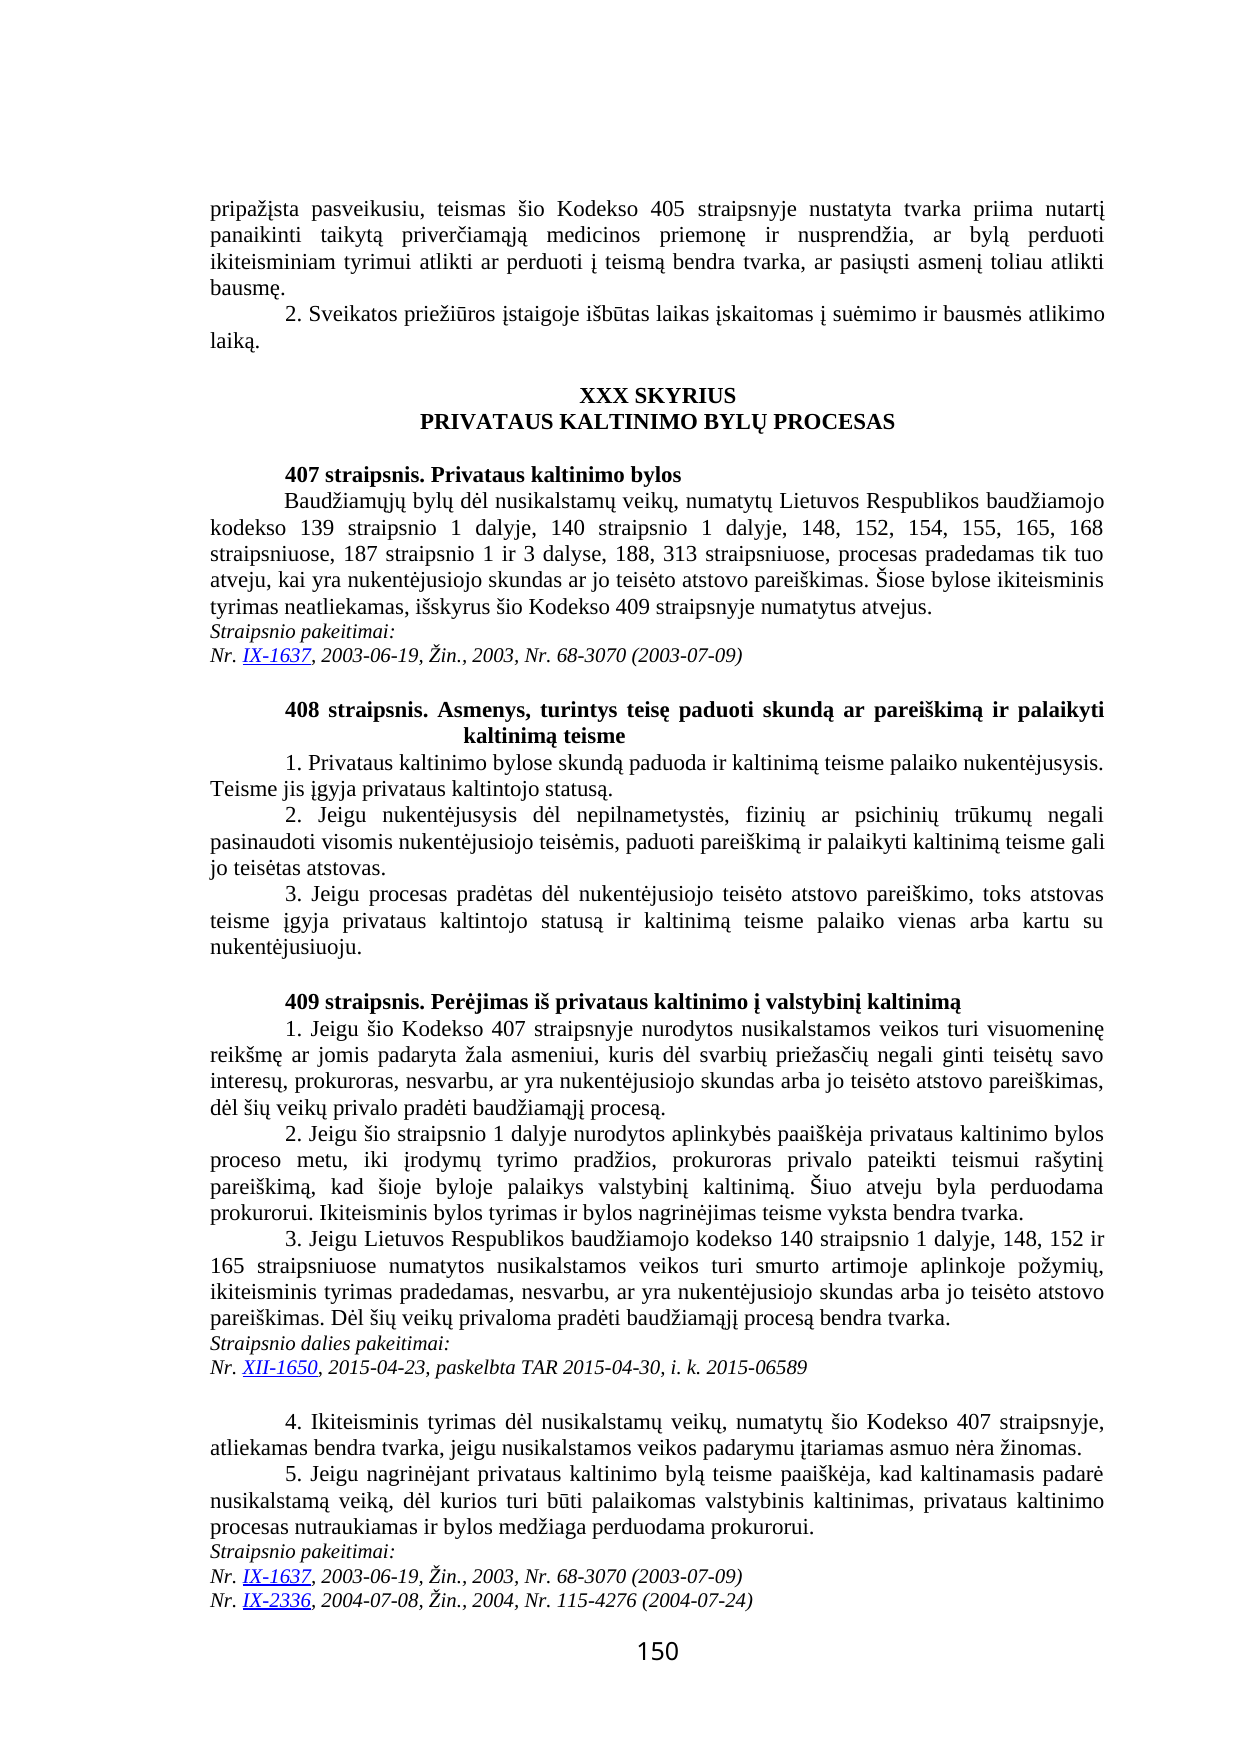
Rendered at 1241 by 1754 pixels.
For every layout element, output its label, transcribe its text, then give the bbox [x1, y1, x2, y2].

text Baudžiamųjų bylų dėl nusikalstamų veikų, numatytų Lietuvos Respublikos baudžiamojo kodekso 139 straipsnio 1 dalyje, 140 straipsnio 1 dalyje, 148, 152, 154, 155, 165, 168 straipsniuose, 187 straipsnio 1 ir 3 dalyse, 188, 313 straipsniuose, procesas pradedamas tik tuo atveju, kai yra nukentėjusiojo skundas ar jo teisėto atstovo pareiškimas. Šiose bylose ikiteisminis tyrimas neatliekamas, išskyrus šio Kodekso 409 straipsnyje numatytus atvejus. [210, 487, 1106, 619]
text 3. Jeigu procesas pradėtas dėl nukentėjusiojo teisėto atstovo pareiškimo, toks atstovas teisme įgyja privataus kaltintojo statusą ir kaltinimą teisme palaiko vienas arba kartu su nukentėjusiuoju. [210, 880, 1106, 959]
text 5. Jeigu nagrinėjant privataus kaltinimo bylą teisme paaiškėja, kad kaltinamasis padarė nusikalstamą veiką, dėl kurios turi būti palaikomas valstybinis kaltinimas, privataus kaltinimo procesas nutraukiamas ir bylos medžiaga perduodama prokurorui. [210, 1460, 1106, 1539]
text 407 straipsnis. Privataus kaltinimo bylos [210, 461, 1106, 487]
text Nr. IX-2336, 2004-07-08, Žin., 2004, Nr. 115-4276 (2004-07-24) [210, 1588, 1106, 1612]
text 409 straipsnis. Perėjimas iš privataus kaltinimo į valstybinį kaltinimą [210, 988, 1106, 1014]
text pripažįsta pasveikusiu, teismas šio Kodekso 405 straipsnyje nustatyta tvarka priima nutartį panaikinti taikytą priverčiamąją medicinos priemonę ir nusprendžia, ar bylą perduoti ikiteisminiam tyrimui atlikti ar perduoti į teismą bendra tvarka, ar pasiųsti asmenį toliau atlikti bausmę. [210, 195, 1106, 300]
text XXX skyrius [210, 382, 1106, 408]
text 4. Ikiteisminis tyrimas dėl nusikalstamų veikų, numatytų šio Kodekso 407 straipsnyje, atliekamas bendra tvarka, jeigu nusikalstamos veikos padarymu įtariamas asmuo nėra žinomas. [210, 1408, 1106, 1460]
text 2. Sveikatos priežiūros įstaigoje išbūtas laikas įskaitomas į suėmimo ir bausmės atlikimo laiką. [210, 300, 1106, 353]
text Straipsnio pakeitimai: [210, 1539, 1106, 1563]
text Nr. IX-1637, 2003-06-19, Žin., 2003, Nr. 68-3070 (2003-07-09) [210, 643, 1106, 667]
text 408 straipsnis. Asmenys, turintys teisę paduoti skundą ar pareiškimą ir palaikyti kaltinimą teisme [285, 696, 1106, 749]
text Straipsnio dalies pakeitimai: [210, 1331, 1106, 1355]
text Straipsnio pakeitimai: [210, 619, 1106, 643]
text 2. Jeigu nukentėjusysis dėl nepilnametystės, fizinių ar psichinių trūkumų negali pasinaudoti visomis nukentėjusiojo teisėmis, paduoti pareiškimą ir palaikyti kaltinimą teisme gali jo teisėtas atstovas. [210, 801, 1106, 880]
text 1. Privataus kaltinimo bylose skundą paduoda ir kaltinimą teisme palaiko nukentėjusysis. Teisme jis įgyja privataus kaltintojo statusą. [210, 749, 1106, 801]
text 1. Jeigu šio Kodekso 407 straipsnyje nurodytos nusikalstamos veikos turi visuomeninę reikšmę ar jomis padaryta žala asmeniui, kuris dėl svarbių priežasčių negali ginti teisėtų savo interesų, prokuroras, nesvarbu, ar yra nukentėjusiojo skundas arba jo teisėto atstovo pareiškimas, dėl šių veikų privalo pradėti baudžiamąjį procesą. [210, 1014, 1106, 1120]
text 2. Jeigu šio straipsnio 1 dalyje nurodytos aplinkybės paaiškėja privataus kaltinimo bylos proceso metu, iki įrodymų tyrimo pradžios, prokuroras privalo pateikti teismui rašytinį pareiškimą, kad šioje byloje palaikys valstybinį kaltinimą. Šiuo atveju byla perduodama prokurorui. Ikiteisminis bylos tyrimas ir bylos nagrinėjimas teisme vyksta bendra tvarka. [210, 1120, 1106, 1225]
text Nr. XII-1650, 2015-04-23, paskelbta TAR 2015-04-30, i. k. 2015-06589 [210, 1355, 1106, 1379]
text privataus kaltinimo bylų Procesas [210, 408, 1106, 434]
text 3. Jeigu Lietuvos Respublikos baudžiamojo kodekso 140 straipsnio 1 dalyje, 148, 152 ir 165 straipsniuose numatytos nusikalstamos veikos turi smurto artimoje aplinkoje požymių, ikiteisminis tyrimas pradedamas, nesvarbu, ar yra nukentėjusiojo skundas arba jo teisėto atstovo pareiškimas. Dėl šių veikų privaloma pradėti baudžiamąjį procesą bendra tvarka. [210, 1225, 1106, 1331]
text Nr. IX-1637, 2003-06-19, Žin., 2003, Nr. 68-3070 (2003-07-09) [210, 1563, 1106, 1588]
